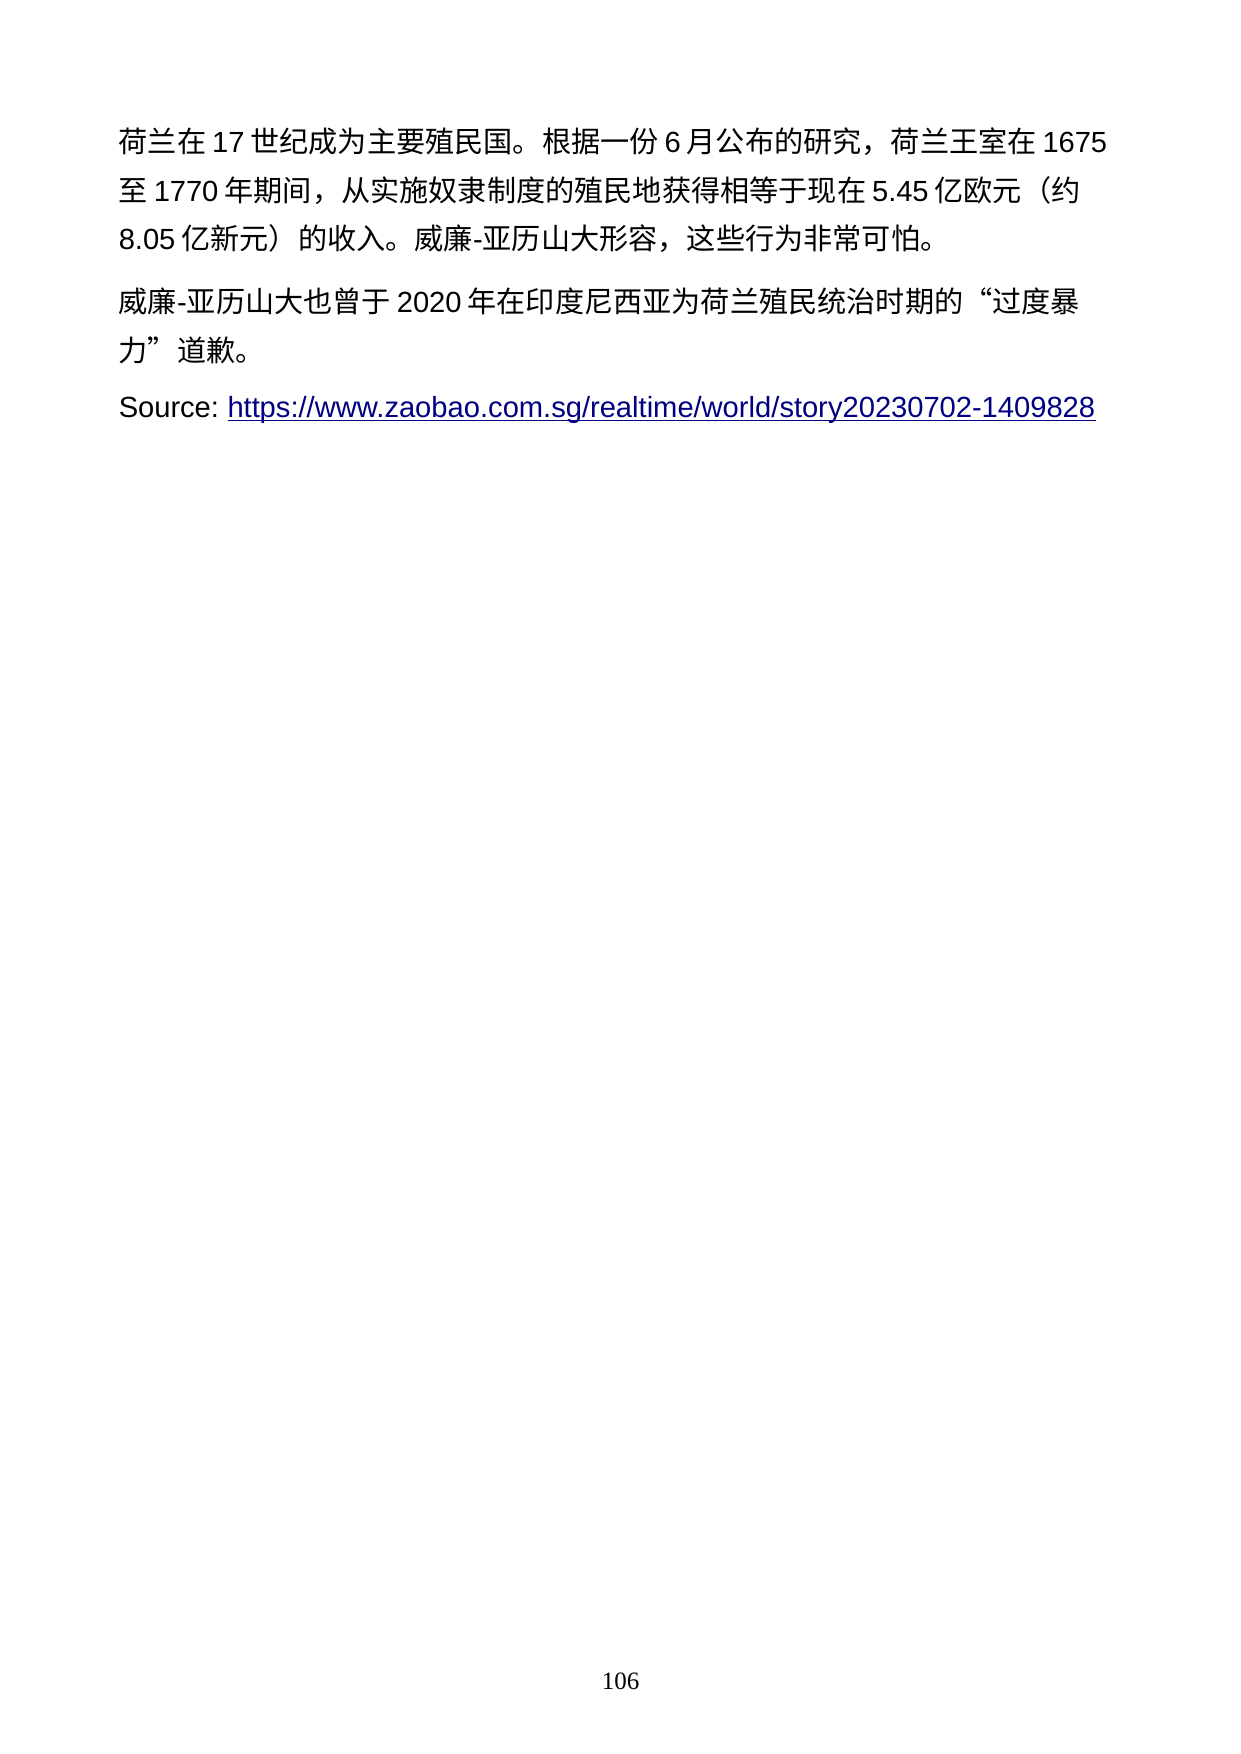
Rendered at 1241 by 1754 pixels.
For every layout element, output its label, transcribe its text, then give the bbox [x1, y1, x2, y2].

text 威廉-亚历山大也曾于2020年在印度尼西亚为荷兰殖民统治时期的“过度暴力”道歉。 [118, 279, 1122, 369]
text 荷兰在17世纪成为主要殖民国。根据一份6月公布的研究，荷兰王室在1675至1770年期间，从实施奴隶制度的殖民地获得相等于现在5.45亿欧元（约8.05亿新元）的收入。威廉-亚历山大形容，这些行为非常可怕。 [118, 118, 1122, 258]
text Source: https://www.zaobao.com.sg/realtime/world/story20230702-1409828 [118, 390, 1122, 424]
